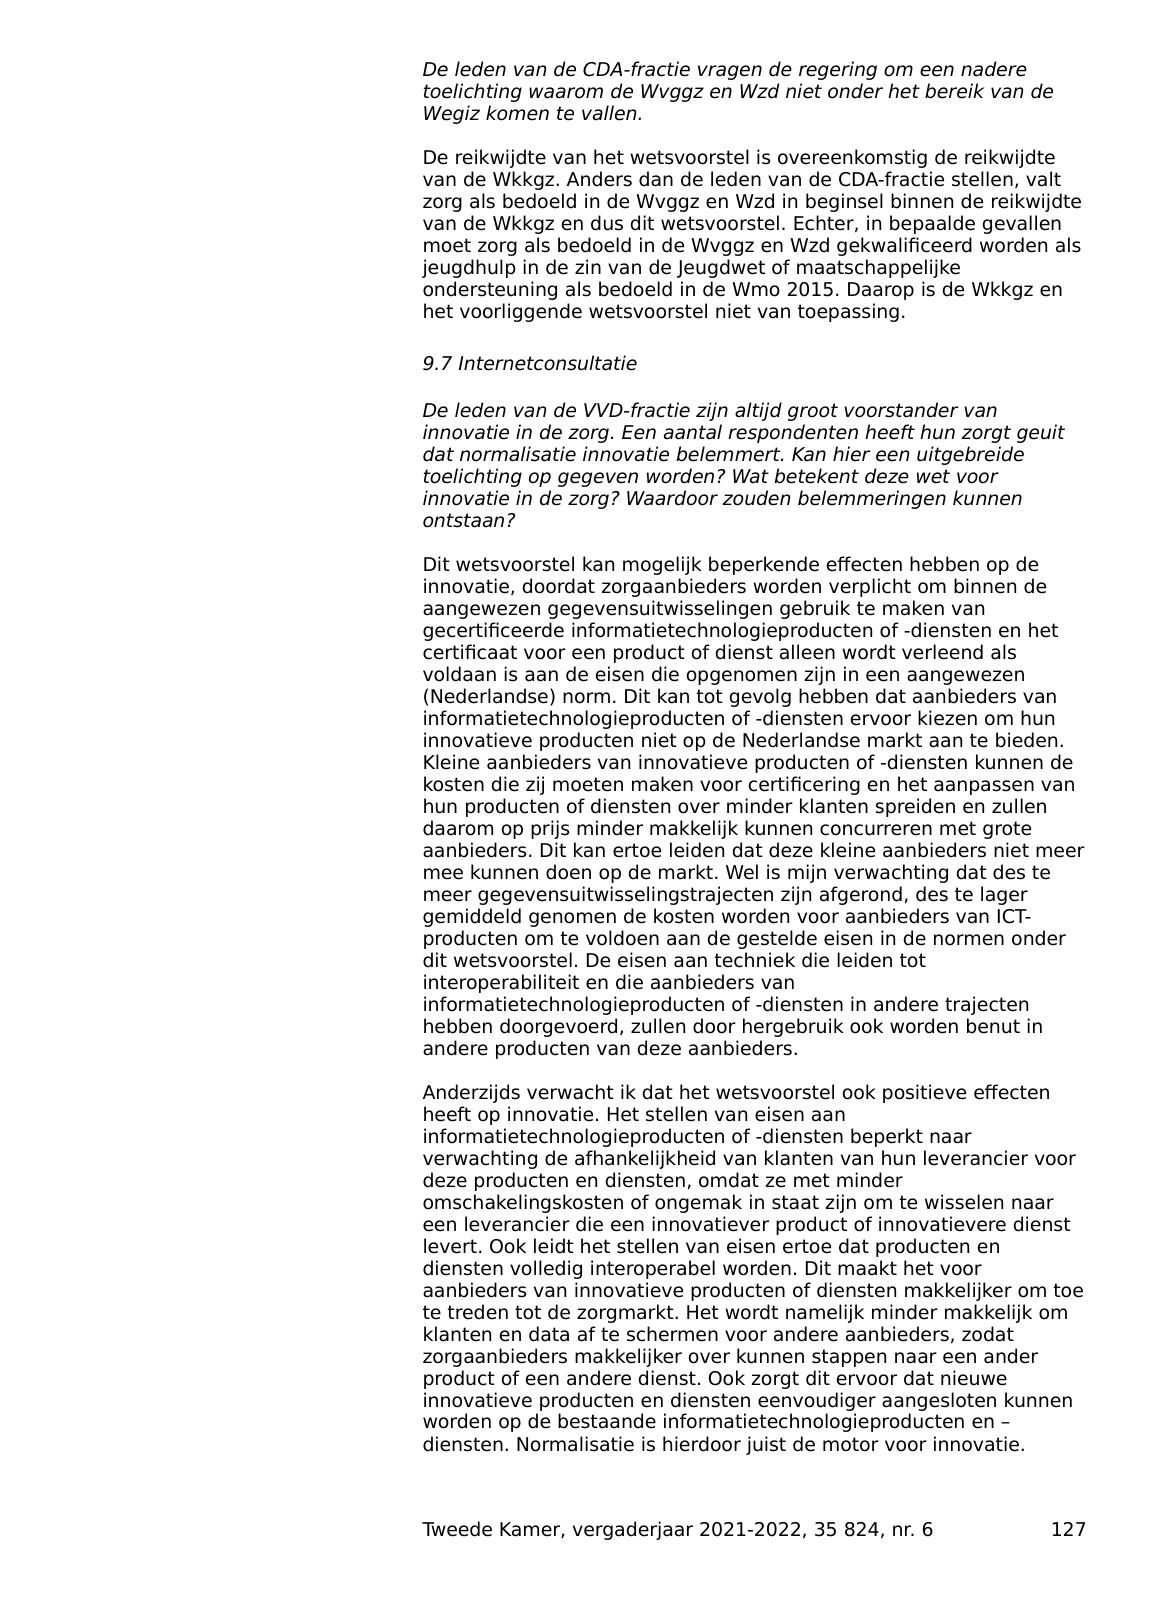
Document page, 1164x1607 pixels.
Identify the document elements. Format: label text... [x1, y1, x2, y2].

subtitle 9.7 Internetconsultatie [422, 353, 1087, 375]
text De reikwijdte van het wetsvoorstel is overeenkomstig de reikwijdte van de Wkkgz. Anders dan de leden van de CDA-fractie stellen, valt zorg als bedoeld in de Wvggz en Wzd in beginsel binnen de reikwijdte van de Wkkgz en dus dit wetsvoorstel. Echter, in bepaalde gevallen moet zorg als bedoeld in de Wvggz en Wzd gekwalificeerd worden als jeugdhulp in de zin van de Jeugdwet of maatschappelijke ondersteuning als bedoeld in de Wmo 2015. Daarop is de Wkkgz en het voorliggende wetsvoorstel niet van toepassing. [422, 147, 1087, 323]
text De leden van de VVD-fractie zijn altijd groot voorstander van innovatie in de zorg. Een aantal respondenten heeft hun zorgt geuit dat normalisatie innovatie belemmert. Kan hier een uitgebreide toelichting op gegeven worden? Wat betekent deze wet voor innovatie in de zorg? Waardoor zouden belemmeringen kunnen ontstaan? [422, 400, 1087, 532]
text De leden van de CDA-fractie vragen de regering om een nadere toelichting waarom de Wvggz en Wzd niet onder het bereik van de Wegiz komen te vallen. [422, 59, 1087, 125]
text Dit wetsvoorstel kan mogelijk beperkende effecten hebben op de innovatie, doordat zorgaanbieders worden verplicht om binnen de aangewezen gegevensuitwisselingen gebruik te maken van gecertificeerde informatietechnologieproducten of -diensten en het certificaat voor een product of dienst alleen wordt verleend als voldaan is aan de eisen die opgenomen zijn in een aangewezen (Nederlandse) norm. Dit kan tot gevolg hebben dat aanbieders van informatietechnologieproducten of -diensten ervoor kiezen om hun innovatieve producten niet op de Nederlandse markt aan te bieden. Kleine aanbieders van innovatieve producten of -diensten kunnen de kosten die zij moeten maken voor certificering en het aanpassen van hun producten of diensten over minder klanten spreiden en zullen daarom op prijs minder makkelijk kunnen concurreren met grote aanbieders. Dit kan ertoe leiden dat deze kleine aanbieders niet meer mee kunnen doen op de markt. Wel is mijn verwachting dat des te meer gegevensuitwisselingstrajecten zijn afgerond, des te lager gemiddeld genomen de kosten worden voor aanbieders van ICT-producten om te voldoen aan de gestelde eisen in de normen onder dit wetsvoorstel. De eisen aan techniek die leiden tot interoperabiliteit en die aanbieders van informatietechnologieproducten of -diensten in andere trajecten hebben doorgevoerd, zullen door hergebruik ook worden benut in andere producten van deze aanbieders. [422, 554, 1087, 1059]
text Anderzijds verwacht ik dat het wetsvoorstel ook positieve effecten heeft op innovatie. Het stellen van eisen aan informatietechnologieproducten of -diensten beperkt naar verwachting de afhankelijkheid van klanten van hun leverancier voor deze producten en diensten, omdat ze met minder omschakelingskosten of ongemak in staat zijn om te wisselen naar een leverancier die een innovatiever product of innovatievere dienst levert. Ook leidt het stellen van eisen ertoe dat producten en diensten volledig interoperabel worden. Dit maakt het voor aanbieders van innovatieve producten of diensten makkelijker om toe te treden tot de zorgmarkt. Het wordt namelijk minder makkelijk om klanten en data af te schermen voor andere aanbieders, zodat zorgaanbieders makkelijker over kunnen stappen naar een ander product of een andere dienst. Ook zorgt dit ervoor dat nieuwe innovatieve producten en diensten eenvoudiger aangesloten kunnen worden op de bestaande informatietechnologieproducten en – diensten. Normalisatie is hierdoor juist de motor voor innovatie. [422, 1082, 1087, 1455]
